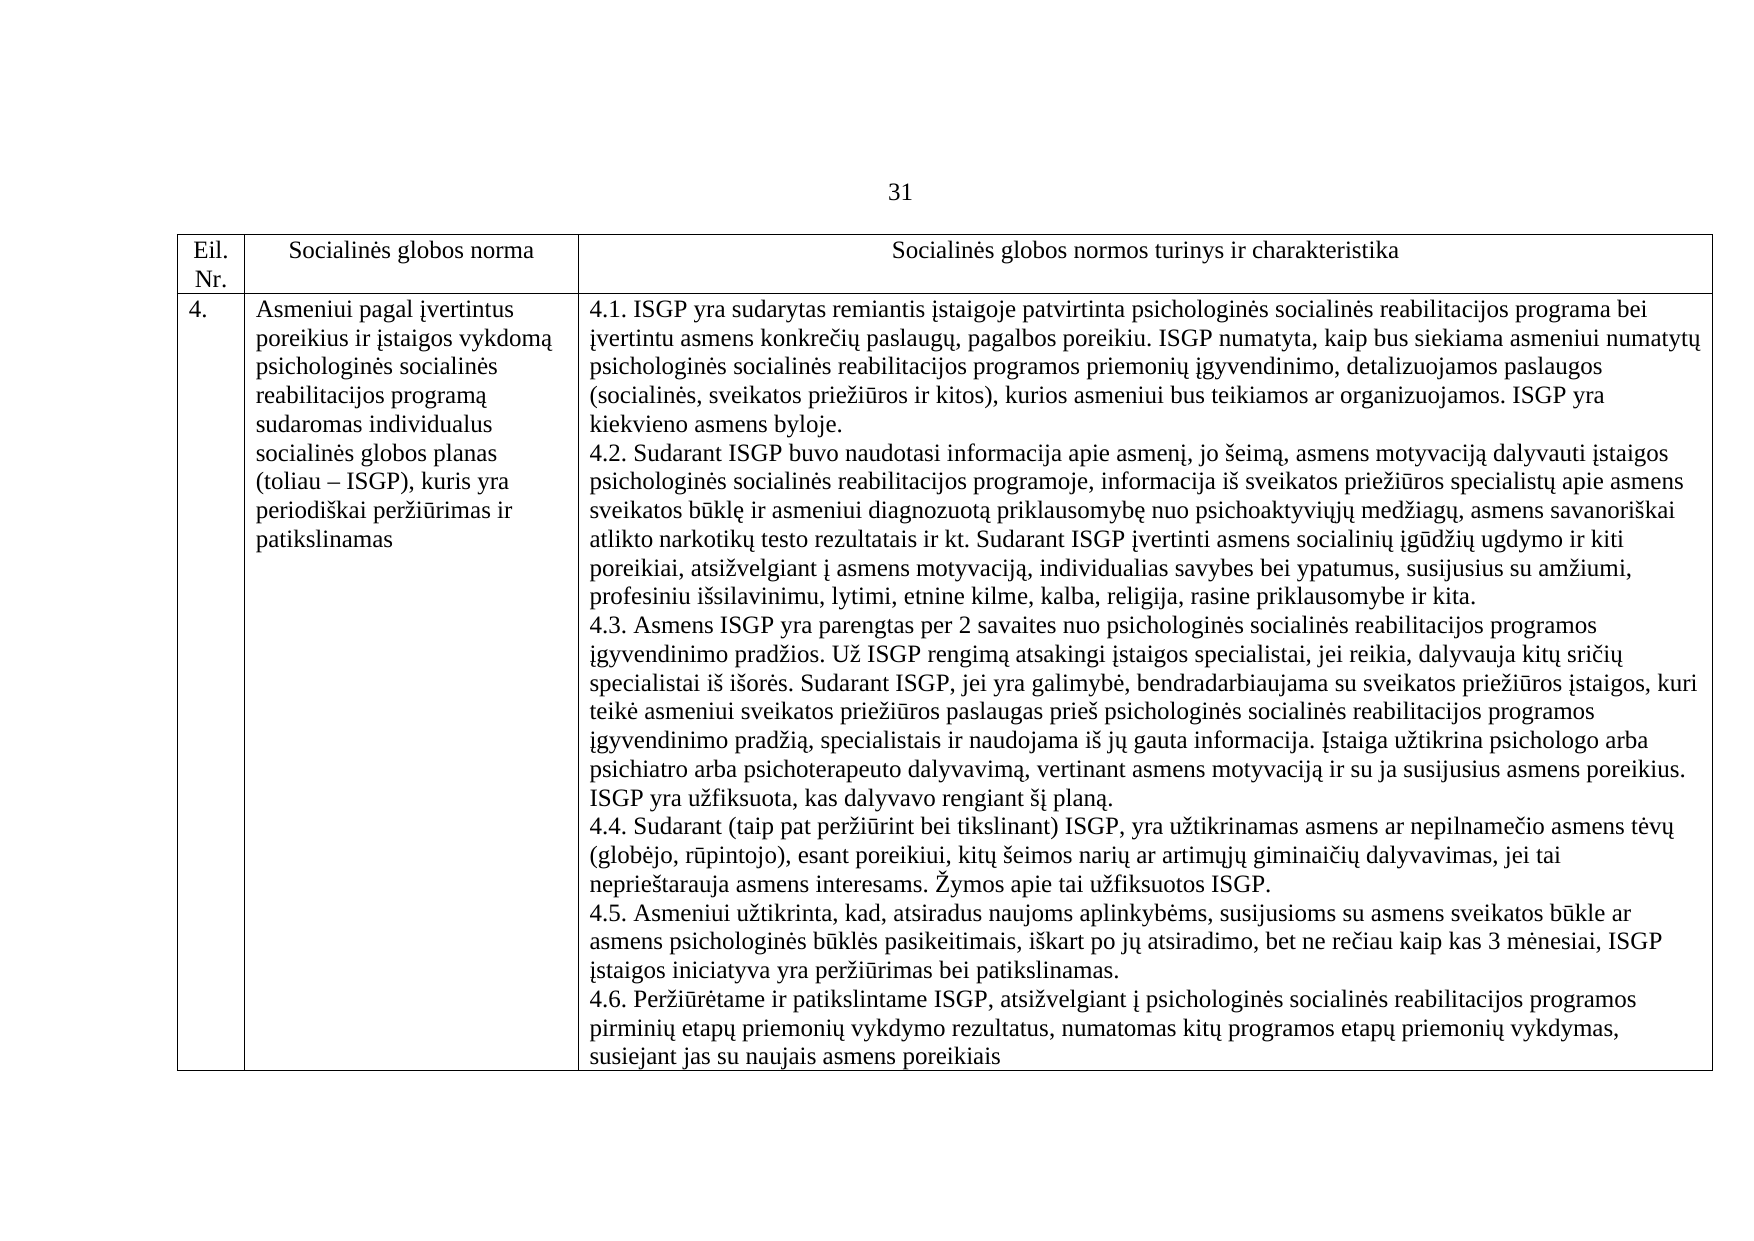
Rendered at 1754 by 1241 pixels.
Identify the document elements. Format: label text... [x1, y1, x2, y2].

table_header Socialinės globos normos turinys ir charakteristika [579, 235, 1712, 293]
table_cell 4. [178, 294, 244, 1070]
table_cell Asmeniui pagal įvertintus poreikius ir įstaigos vykdomą psichologinės socialinės reabilitacijos programą sudaromas individualus socialinės globos planas (toliau – ISGP), kuris yra periodiškai peržiūrimas ir patikslinamas [245, 294, 578, 1070]
table_header Socialinės globos norma [245, 235, 578, 293]
table_cell 4.1. ISGP yra sudarytas remiantis įstaigoje patvirtinta psichologinės socialinės reabilitacijos programa bei įvertintu asmens konkrečių paslaugų, pagalbos poreikiu. ISGP numatyta, kaip bus siekiama asmeniui numatytų psichologinės socialinės reabilitacijos programos priemonių įgyvendinimo, detalizuojamos paslaugos (socialinės, sveikatos priežiūros ir kitos), kurios asmeniui bus teikiamos ar organizuojamos. ISGP yra kiekvieno asmens byloje. 4.2. Sudarant ISGP buvo naudotasi informacija apie asmenį, jo šeimą, asmens motyvaciją dalyvauti įstaigos psichologinės socialinės reabilitacijos programoje, informacija iš sveikatos priežiūros specialistų apie asmens sveikatos būklę ir asmeniui diagnozuotą priklausomybę nuo psichoaktyviųjų medžiagų, asmens savanoriškai atlikto narkotikų testo rezultatais ir kt. Sudarant ISGP įvertinti asmens socialinių įgūdžių ugdymo ir kiti poreikiai, atsižvelgiant į asmens motyvaciją, individualias savybes bei ypatumus, susijusius su amžiumi, profesiniu išsilavinimu, lytimi, etnine kilme, kalba, religija, rasine priklausomybe ir kita. 4.3. Asmens ISGP yra parengtas per 2 savaites nuo psichologinės socialinės reabilitacijos programos įgyvendinimo pradžios. Už ISGP rengimą atsakingi įstaigos specialistai, jei reikia, dalyvauja kitų sričių specialistai iš išorės. Sudarant ISGP, jei yra galimybė, bendradarbiaujama su sveikatos priežiūros įstaigos, kuri teikė asmeniui sveikatos priežiūros paslaugas prieš psichologinės socialinės reabilitacijos programos įgyvendinimo pradžią, specialistais ir naudojama iš jų gauta informacija. Įstaiga užtikrina psichologo arba psichiatro arba psichoterapeuto dalyvavimą, vertinant asmens motyvaciją ir su ja susijusius asmens poreikius. ISGP yra užfiksuota, kas dalyvavo rengiant šį planą. 4.4. Sudarant (taip pat peržiūrint bei tikslinant) ISGP, yra užtikrinamas asmens ar nepilnamečio asmens tėvų (globėjo, rūpintojo), esant poreikiui, kitų šeimos narių ar artimųjų giminaičių dalyvavimas, jei tai neprieštarauja asmens interesams. Žymos apie tai užfiksuotos ISGP. 4.5. Asmeniui užtikrinta, kad, atsiradus naujoms aplinkybėms, susijusioms su asmens sveikatos būkle ar asmens psichologinės būklės pasikeitimais, iškart po jų atsiradimo, bet ne rečiau kaip kas 3 mėnesiai, ISGP įstaigos iniciatyva yra peržiūrimas bei patikslinamas. 4.6. Peržiūrėtame ir patikslintame ISGP, atsižvelgiant į psichologinės socialinės reabilitacijos programos pirminių etapų priemonių vykdymo rezultatus, numatomas kitų programos etapų priemonių vykdymas, susiejant jas su naujais asmens poreikiais [579, 294, 1712, 1070]
table_header Eil. Nr. [178, 235, 244, 293]
